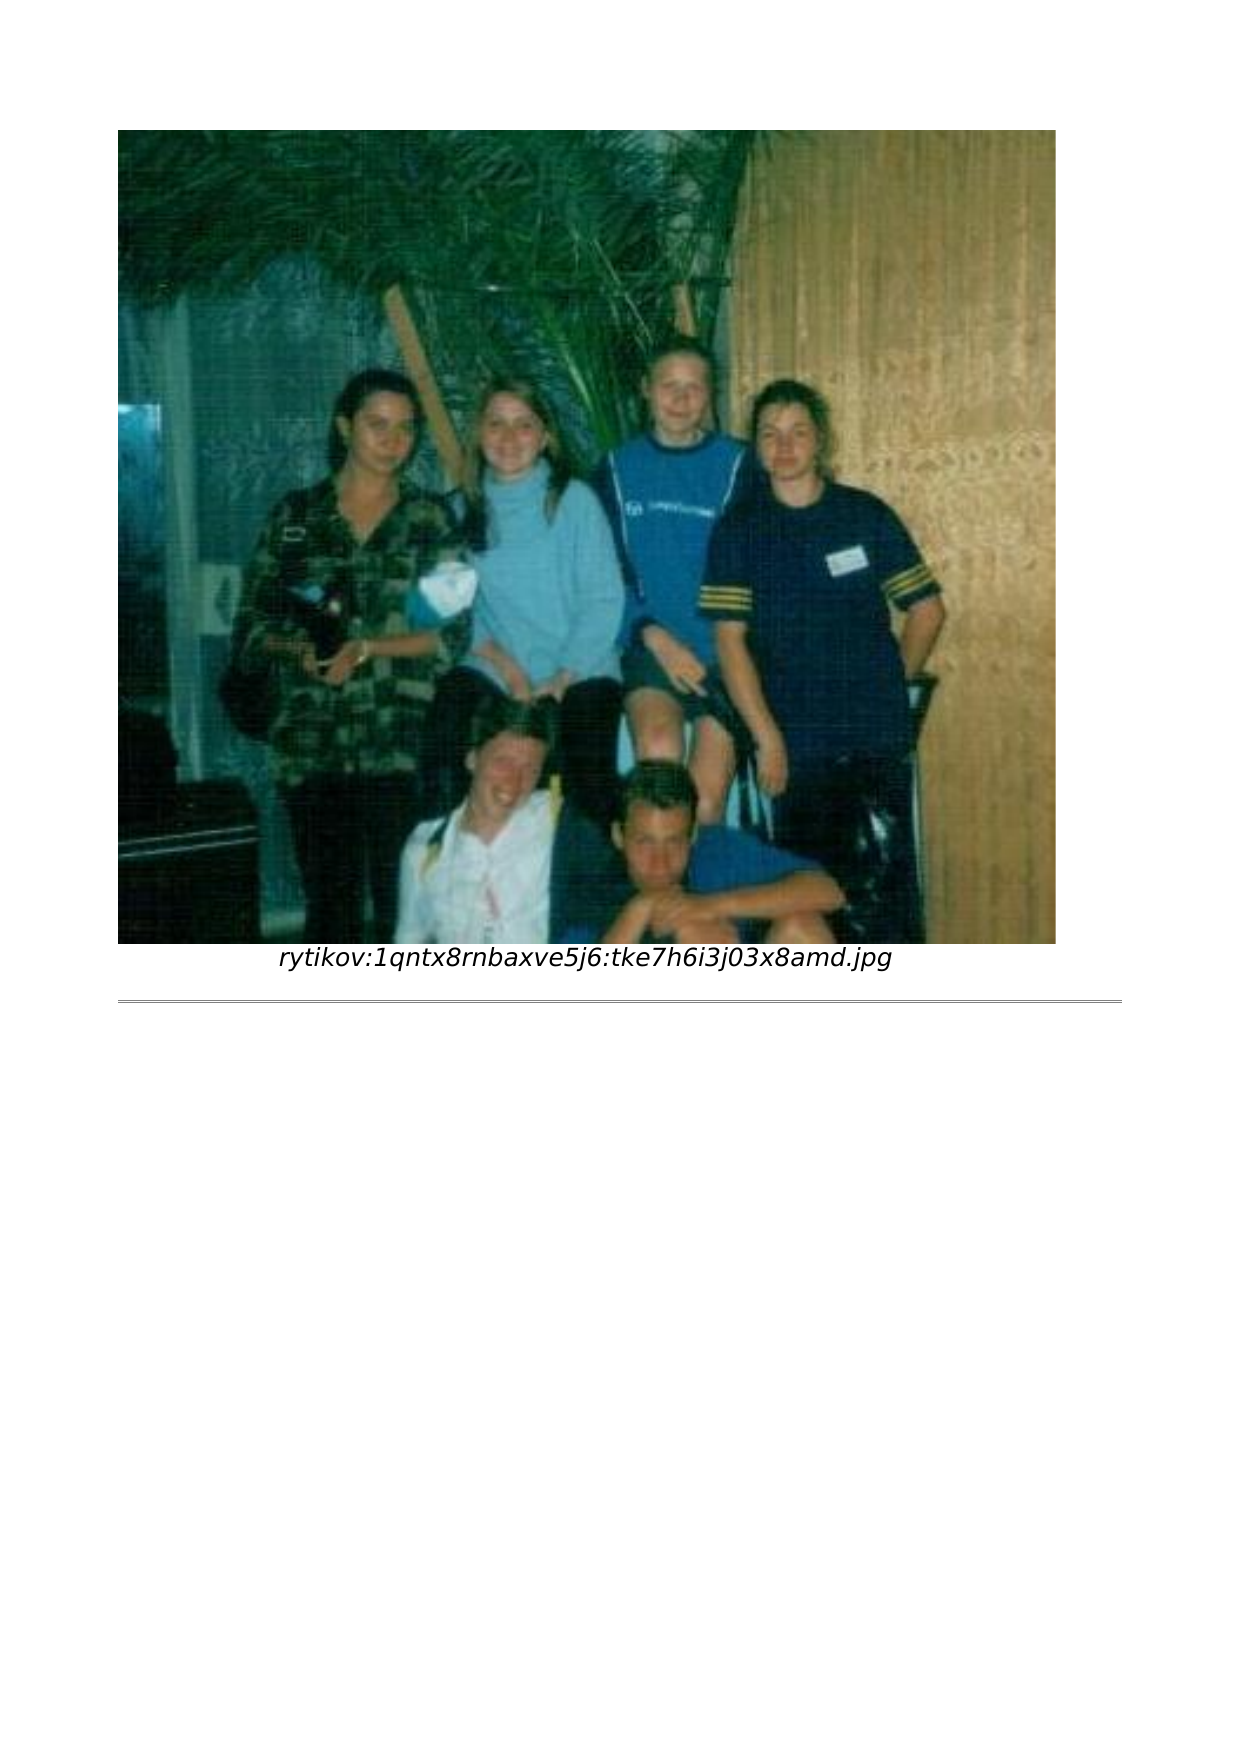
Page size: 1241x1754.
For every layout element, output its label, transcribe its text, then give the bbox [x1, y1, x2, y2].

picture [118, 130, 1056, 944]
text rytikov:1qntx8rnbaxve5j6:tke7h6i3j03x8amd.jpg [118, 944, 1056, 973]
